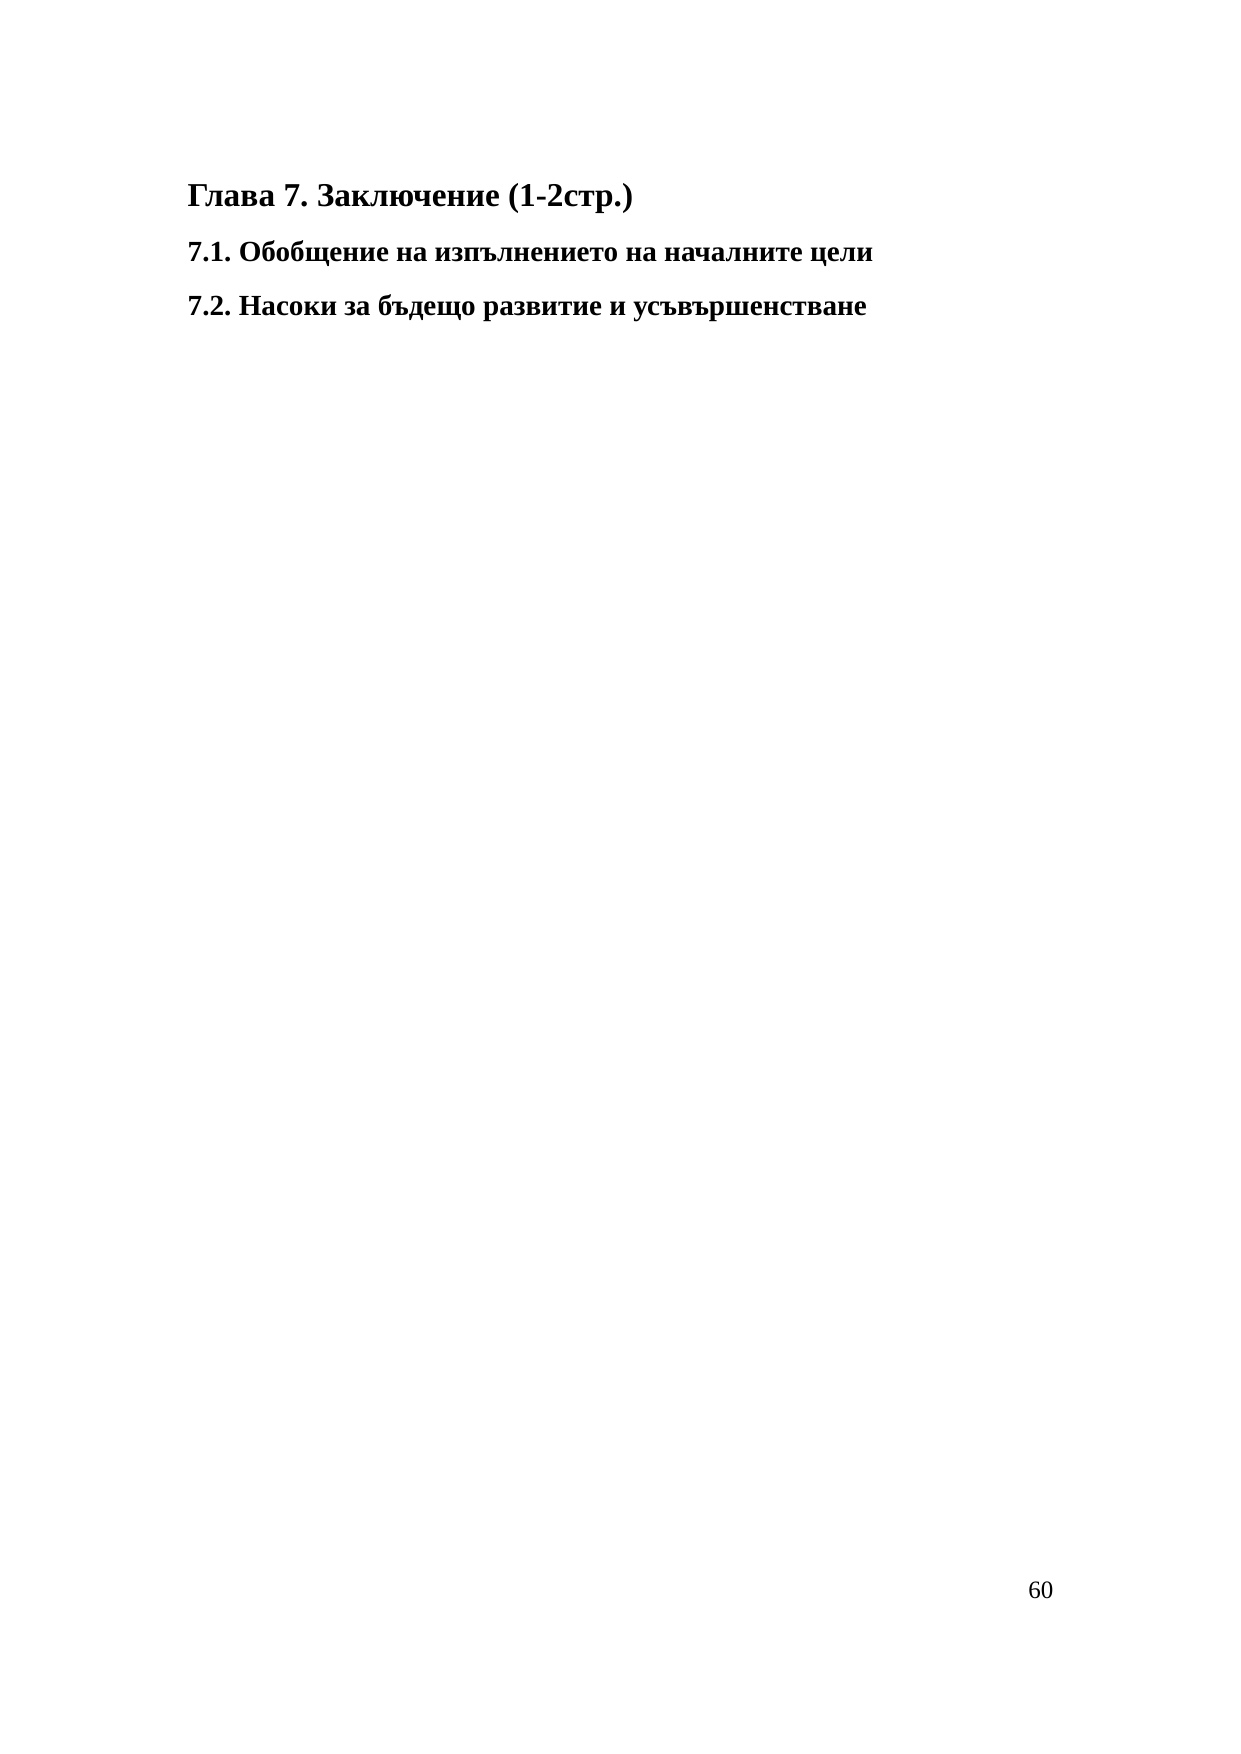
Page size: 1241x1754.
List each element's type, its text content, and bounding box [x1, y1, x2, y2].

subtitle Глава 7. Заключение (1-2стр.) [187, 175, 1053, 213]
subtitle 7.1. Обобщение на изпълнението на началните цели [187, 234, 1053, 268]
subtitle 7.2. Насоки за бъдещо развитие и усъвършенстване [187, 288, 1053, 322]
